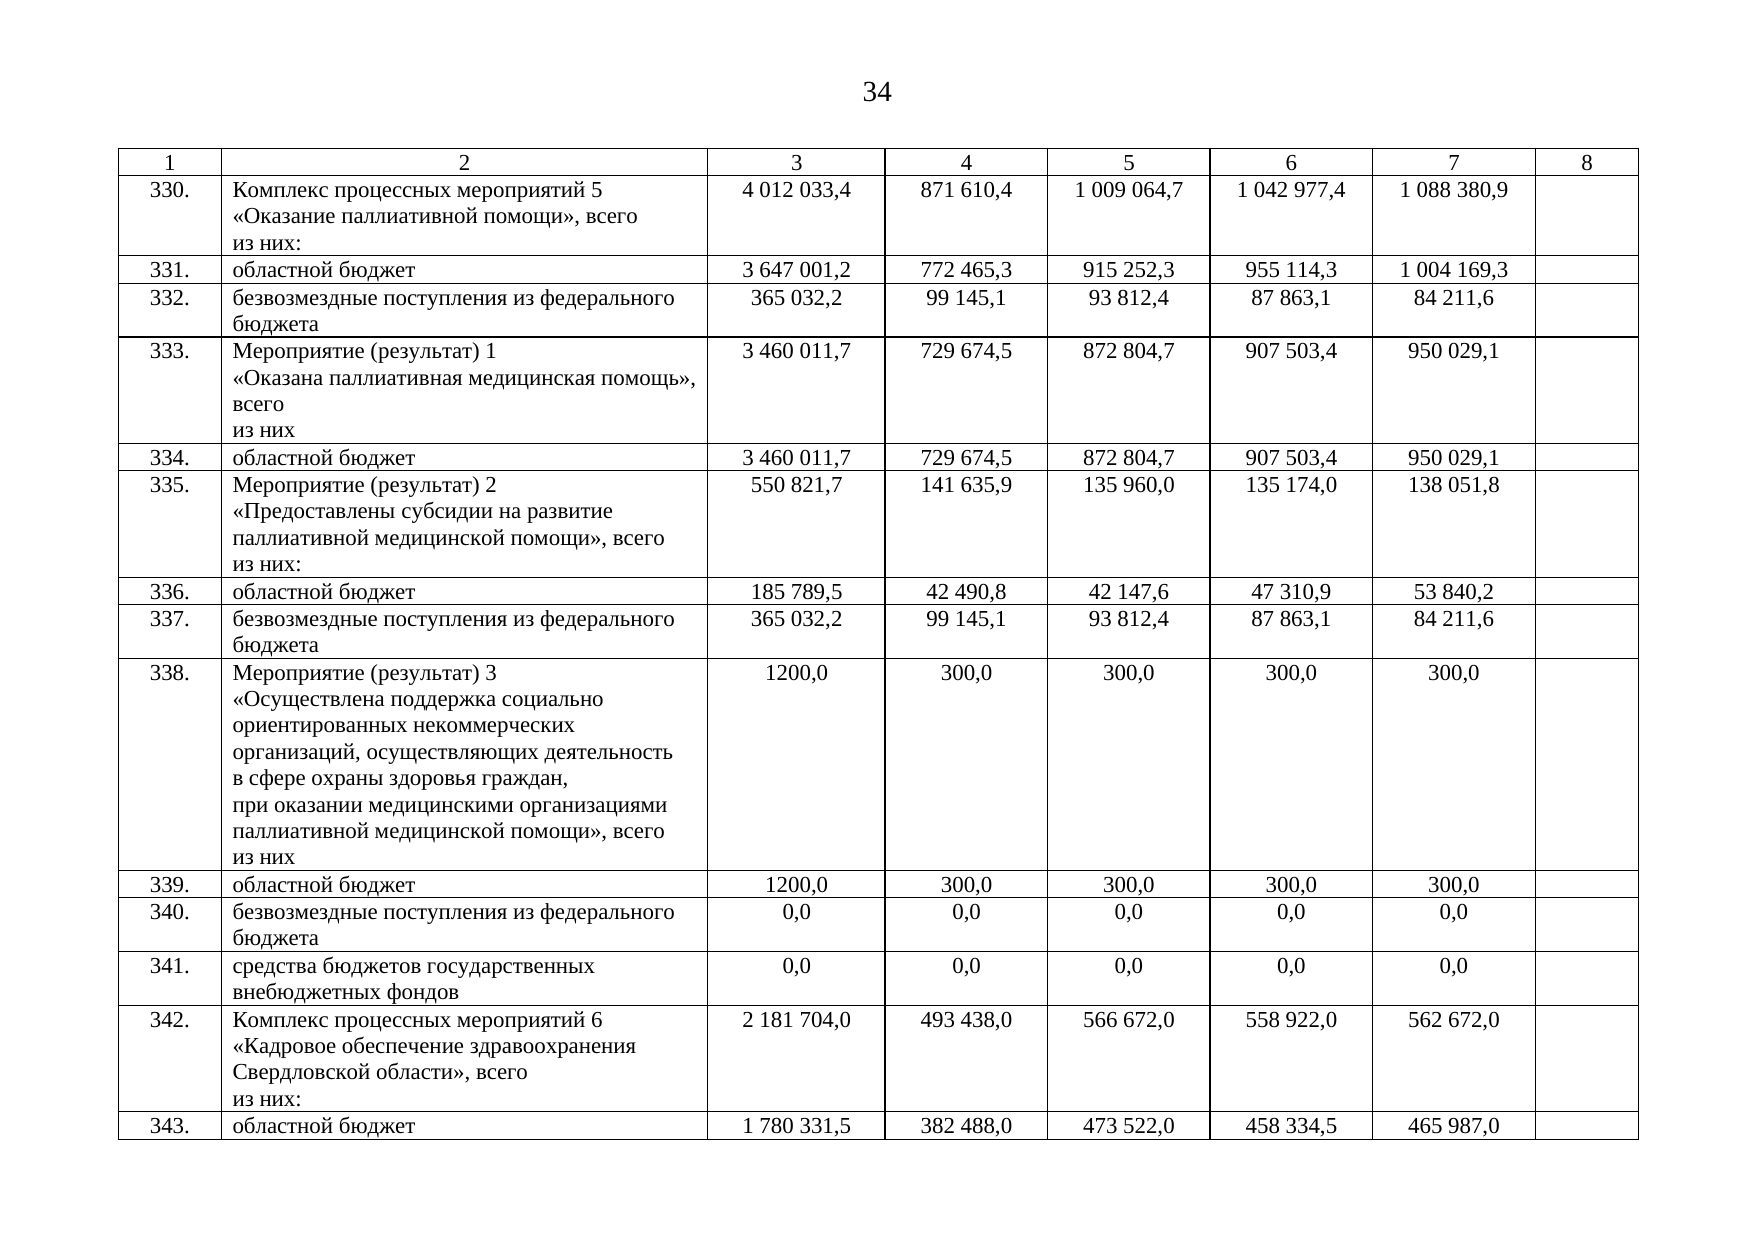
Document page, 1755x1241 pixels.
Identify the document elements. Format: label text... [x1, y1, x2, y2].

table_cell 337. [119, 605, 221, 658]
table_cell 135 174,0 [1211, 471, 1372, 577]
table_header 7 [1373, 149, 1535, 175]
table_cell [1536, 256, 1638, 283]
table_cell 955 114,3 [1211, 256, 1372, 283]
table_cell 336. [119, 578, 221, 604]
table_cell 0,0 [708, 898, 884, 951]
table_cell Мероприятие (результат) 1 «Оказана паллиативная медицинская помощь», всего из них [222, 338, 707, 443]
table_cell областной бюджет [222, 256, 707, 283]
table_cell 135 960,0 [1048, 471, 1209, 577]
table_cell 0,0 [886, 952, 1047, 1004]
table_cell 42 490,8 [886, 578, 1047, 604]
table_cell 3 460 011,7 [708, 444, 884, 470]
table_header 6 [1211, 149, 1372, 175]
table_cell 871 610,4 [886, 176, 1047, 255]
table_cell 185 789,5 [708, 578, 884, 604]
table_cell 300,0 [1211, 659, 1372, 870]
table_cell [1536, 338, 1638, 443]
table_cell 1 088 380,9 [1373, 176, 1535, 255]
table_cell 4 012 033,4 [708, 176, 884, 255]
table_cell [1536, 605, 1638, 658]
table_cell 53 840,2 [1373, 578, 1535, 604]
table_cell 332. [119, 284, 221, 336]
table_cell 333. [119, 338, 221, 443]
table_cell [1536, 578, 1638, 604]
table_cell 382 488,0 [886, 1112, 1047, 1138]
table_cell 950 029,1 [1373, 338, 1535, 443]
table_cell 341. [119, 952, 221, 1004]
table_cell 365 032,2 [708, 605, 884, 658]
table_cell 1200,0 [708, 871, 884, 897]
table_cell 99 145,1 [886, 605, 1047, 658]
table_cell 1200,0 [708, 659, 884, 870]
table_cell 365 032,2 [708, 284, 884, 336]
table_cell 493 438,0 [886, 1006, 1047, 1111]
table_cell 0,0 [1048, 898, 1209, 951]
table_cell областной бюджет [222, 871, 707, 897]
table_cell 47 310,9 [1211, 578, 1372, 604]
table_header 8 [1536, 149, 1638, 175]
table_cell 950 029,1 [1373, 444, 1535, 470]
table_cell 84 211,6 [1373, 605, 1535, 658]
table_cell 300,0 [886, 659, 1047, 870]
table_cell 42 147,6 [1048, 578, 1209, 604]
table_header 4 [886, 149, 1047, 175]
table_cell 0,0 [708, 952, 884, 1004]
table_cell 550 821,7 [708, 471, 884, 577]
table_cell безвозмездные поступления из федерального бюджета [222, 898, 707, 951]
table_cell Комплекс процессных мероприятий 5 «Оказание паллиативной помощи», всего из них: [222, 176, 707, 255]
table_cell 0,0 [1373, 952, 1535, 1004]
table_cell 558 922,0 [1211, 1006, 1372, 1111]
table_cell 458 334,5 [1211, 1112, 1372, 1138]
table_cell 3 460 011,7 [708, 338, 884, 443]
table_cell 0,0 [1373, 898, 1535, 951]
table_cell 340. [119, 898, 221, 951]
table_cell 138 051,8 [1373, 471, 1535, 577]
table_cell 772 465,3 [886, 256, 1047, 283]
table_cell 300,0 [1048, 871, 1209, 897]
table_cell 84 211,6 [1373, 284, 1535, 336]
table_cell 339. [119, 871, 221, 897]
table_cell 566 672,0 [1048, 1006, 1209, 1111]
table_cell [1536, 659, 1638, 870]
table_cell 2 181 704,0 [708, 1006, 884, 1111]
table_cell 562 672,0 [1373, 1006, 1535, 1111]
table_cell [1536, 176, 1638, 255]
table_cell 331. [119, 256, 221, 283]
table_cell [1536, 471, 1638, 577]
table_cell средства бюджетов государственных внебюджетных фондов [222, 952, 707, 1004]
table_cell 335. [119, 471, 221, 577]
table_cell 99 145,1 [886, 284, 1047, 336]
table_cell 93 812,4 [1048, 284, 1209, 336]
table_cell 0,0 [1048, 952, 1209, 1004]
table_cell 907 503,4 [1211, 338, 1372, 443]
table_cell 1 004 169,3 [1373, 256, 1535, 283]
table_cell [1536, 871, 1638, 897]
table_cell [1536, 444, 1638, 470]
table_cell [1536, 1112, 1638, 1138]
table_cell 1 009 064,7 [1048, 176, 1209, 255]
table_cell 872 804,7 [1048, 444, 1209, 470]
table_header 1 [119, 149, 221, 175]
table_cell [1536, 1006, 1638, 1111]
table_cell безвозмездные поступления из федерального бюджета [222, 284, 707, 336]
table_cell 300,0 [886, 871, 1047, 897]
table_cell областной бюджет [222, 578, 707, 604]
table_cell 87 863,1 [1211, 284, 1372, 336]
table_cell областной бюджет [222, 444, 707, 470]
table_cell 3 647 001,2 [708, 256, 884, 283]
table_cell 915 252,3 [1048, 256, 1209, 283]
table_cell [1536, 284, 1638, 336]
table_cell 300,0 [1373, 871, 1535, 897]
table_cell 0,0 [1211, 898, 1372, 951]
table_cell 300,0 [1048, 659, 1209, 870]
table_header 2 [222, 149, 707, 175]
table_cell 465 987,0 [1373, 1112, 1535, 1138]
table_cell 907 503,4 [1211, 444, 1372, 470]
table_header 3 [708, 149, 884, 175]
table_cell 93 812,4 [1048, 605, 1209, 658]
table_cell областной бюджет [222, 1112, 707, 1138]
table_cell безвозмездные поступления из федерального бюджета [222, 605, 707, 658]
table_cell Мероприятие (результат) 3 «Осуществлена поддержка социально ориентированных некоммерческих организаций, осуществляющих деятельность в сфере охраны здоровья граждан, при оказании медицинскими организациями паллиативной медицинской помощи», всего из них [222, 659, 707, 870]
table_cell 0,0 [1211, 952, 1372, 1004]
table_cell 141 635,9 [886, 471, 1047, 577]
table_header 5 [1048, 149, 1209, 175]
table_cell Комплекс процессных мероприятий 6 «Кадровое обеспечение здравоохранения Свердловской области», всего из них: [222, 1006, 707, 1111]
table_cell 343. [119, 1112, 221, 1138]
table_cell 729 674,5 [886, 444, 1047, 470]
table_cell 300,0 [1211, 871, 1372, 897]
table_cell [1536, 898, 1638, 951]
table_cell 729 674,5 [886, 338, 1047, 443]
table_cell 87 863,1 [1211, 605, 1372, 658]
table_cell 330. [119, 176, 221, 255]
table_cell 1 780 331,5 [708, 1112, 884, 1138]
table_cell 342. [119, 1006, 221, 1111]
table_cell [1536, 952, 1638, 1004]
table_cell 338. [119, 659, 221, 870]
table_cell 300,0 [1373, 659, 1535, 870]
table_cell Мероприятие (результат) 2 «Предоставлены субсидии на развитие паллиативной медицинской помощи», всего из них: [222, 471, 707, 577]
table_cell 872 804,7 [1048, 338, 1209, 443]
table_cell 1 042 977,4 [1211, 176, 1372, 255]
table_cell 334. [119, 444, 221, 470]
table_cell 473 522,0 [1048, 1112, 1209, 1138]
table_cell 0,0 [886, 898, 1047, 951]
